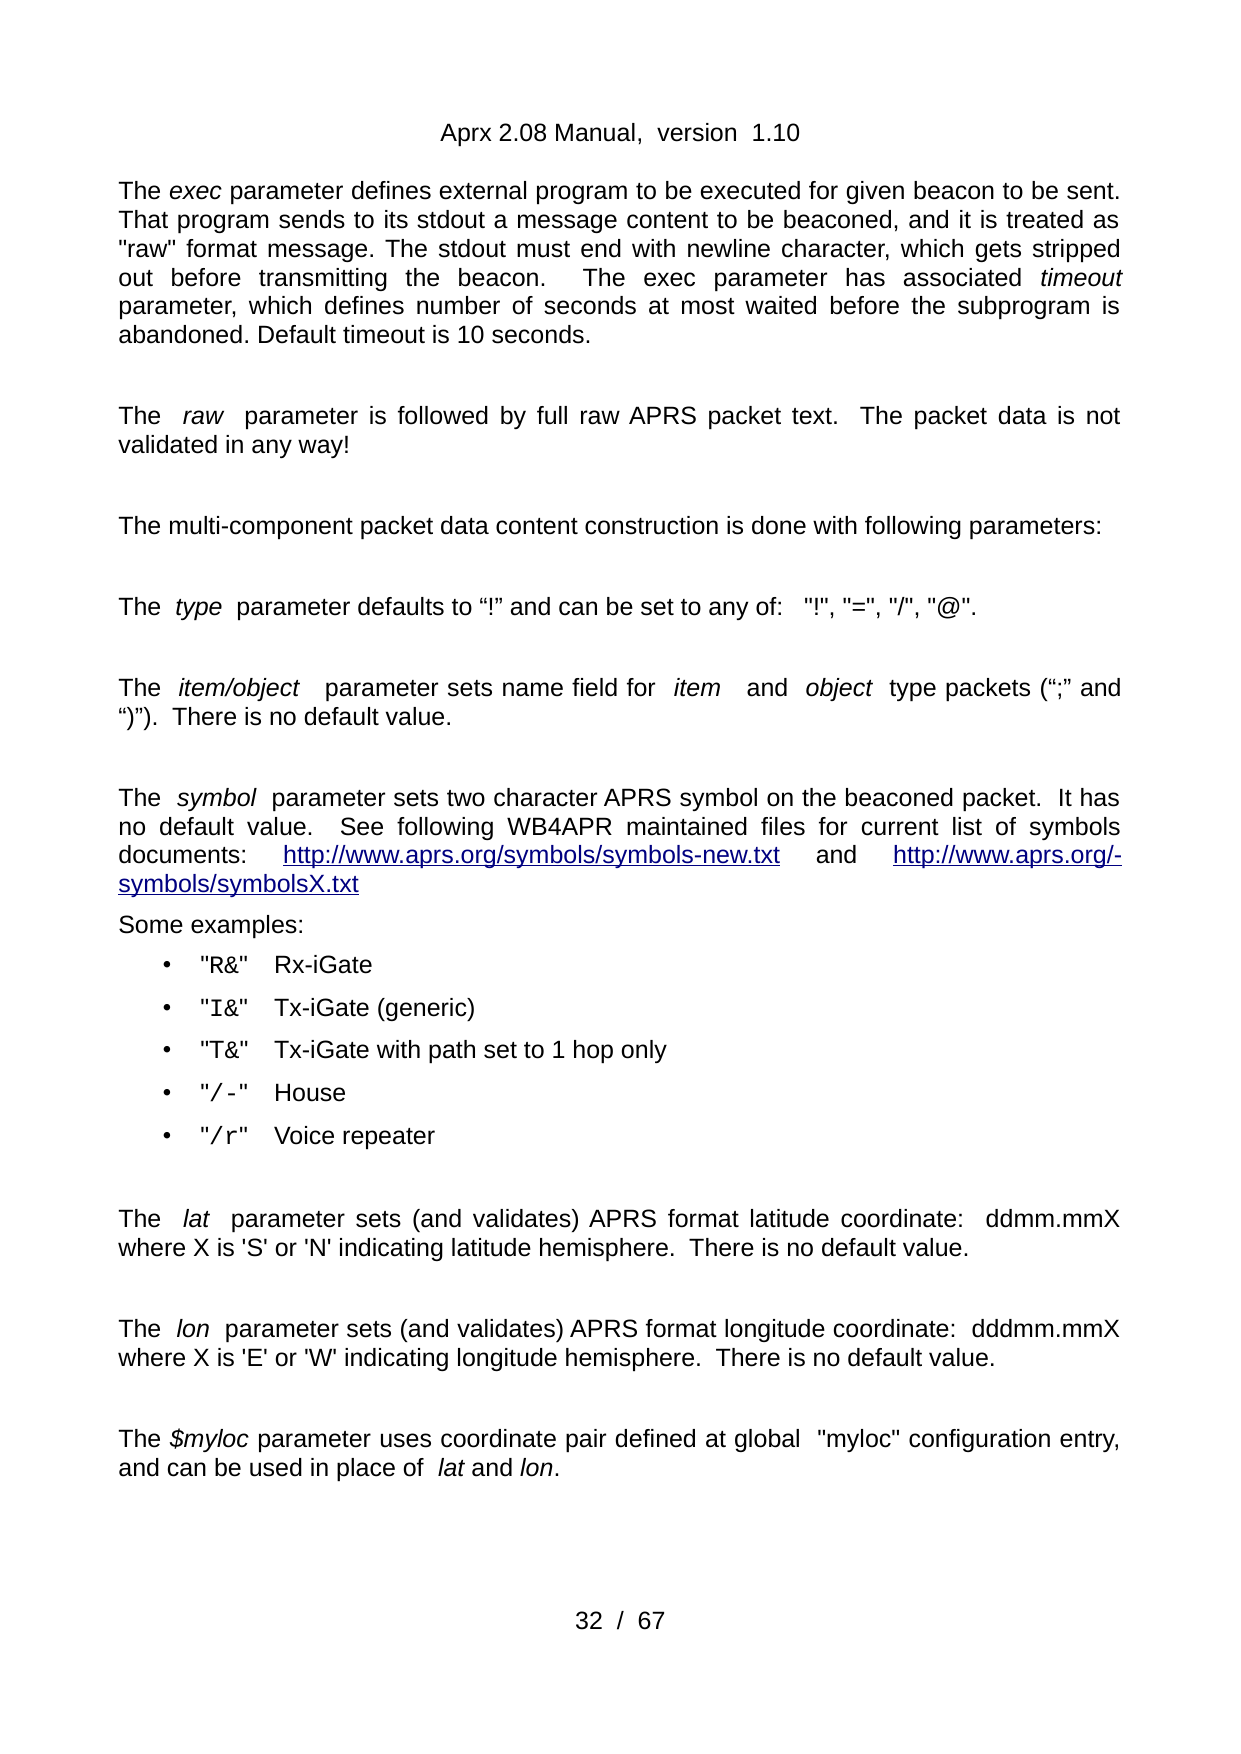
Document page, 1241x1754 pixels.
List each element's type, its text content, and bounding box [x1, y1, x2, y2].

text The raw parameter is followed by full raw APRS packet text. The packet data is not validated in any way! [118, 401, 1122, 459]
text The $myloc parameter uses coordinate pair defined at global "myloc" configuration entry, and can be used in place of lat and lon. [118, 1424, 1122, 1481]
text The exec parameter defines external program to be executed for given beacon to be sent. That program sends to its stdout a message content to be beaconed, and it is treated as "raw" format message. The stdout must end with newline character, which gets stripped out before transmitting the beacon. The exec parameter has associated timeout parameter, which defines number of seconds at most waited before the subprogram is abandoned. Default timeout is 10 seconds. [118, 176, 1122, 349]
list "/-" House [163, 1078, 1122, 1109]
list "/r" Voice repeater [163, 1121, 1122, 1152]
text Some examples: [118, 909, 1122, 938]
text The multi-component packet data content construction is done with following parameters: [118, 511, 1122, 540]
list "T&" Tx-iGate with path set to 1 hop only [163, 1036, 1122, 1066]
text The lon parameter sets (and validates) APRS format longitude coordinate: dddmm.mmX where X is 'E' or 'W' indicating longitude hemisphere. There is no default value. [118, 1314, 1122, 1371]
text The lat parameter sets (and validates) APRS format latitude coordinate: ddmm.mmX where X is 'S' or 'N' indicating latitude hemisphere. There is no default value. [118, 1204, 1122, 1262]
text The item/object parameter sets name field for item and object type packets (“;” and “)”). There is no default value. [118, 673, 1122, 731]
list "R&" Rx-iGate [163, 950, 1122, 981]
list "I&" Tx-iGate (generic) [163, 993, 1122, 1024]
text The symbol parameter sets two character APRS symbol on the beaconed packet. It has no default value. See following WB4APR maintained files for current list of symbols documents: http://www.aprs.org/symbols/symbols-new.txt and http://www.aprs.org/­symbols/­symbolsX.txt [118, 783, 1122, 898]
text The type parameter defaults to “!” and can be set to any of: "!", "=", "/", "@". [118, 592, 1122, 621]
